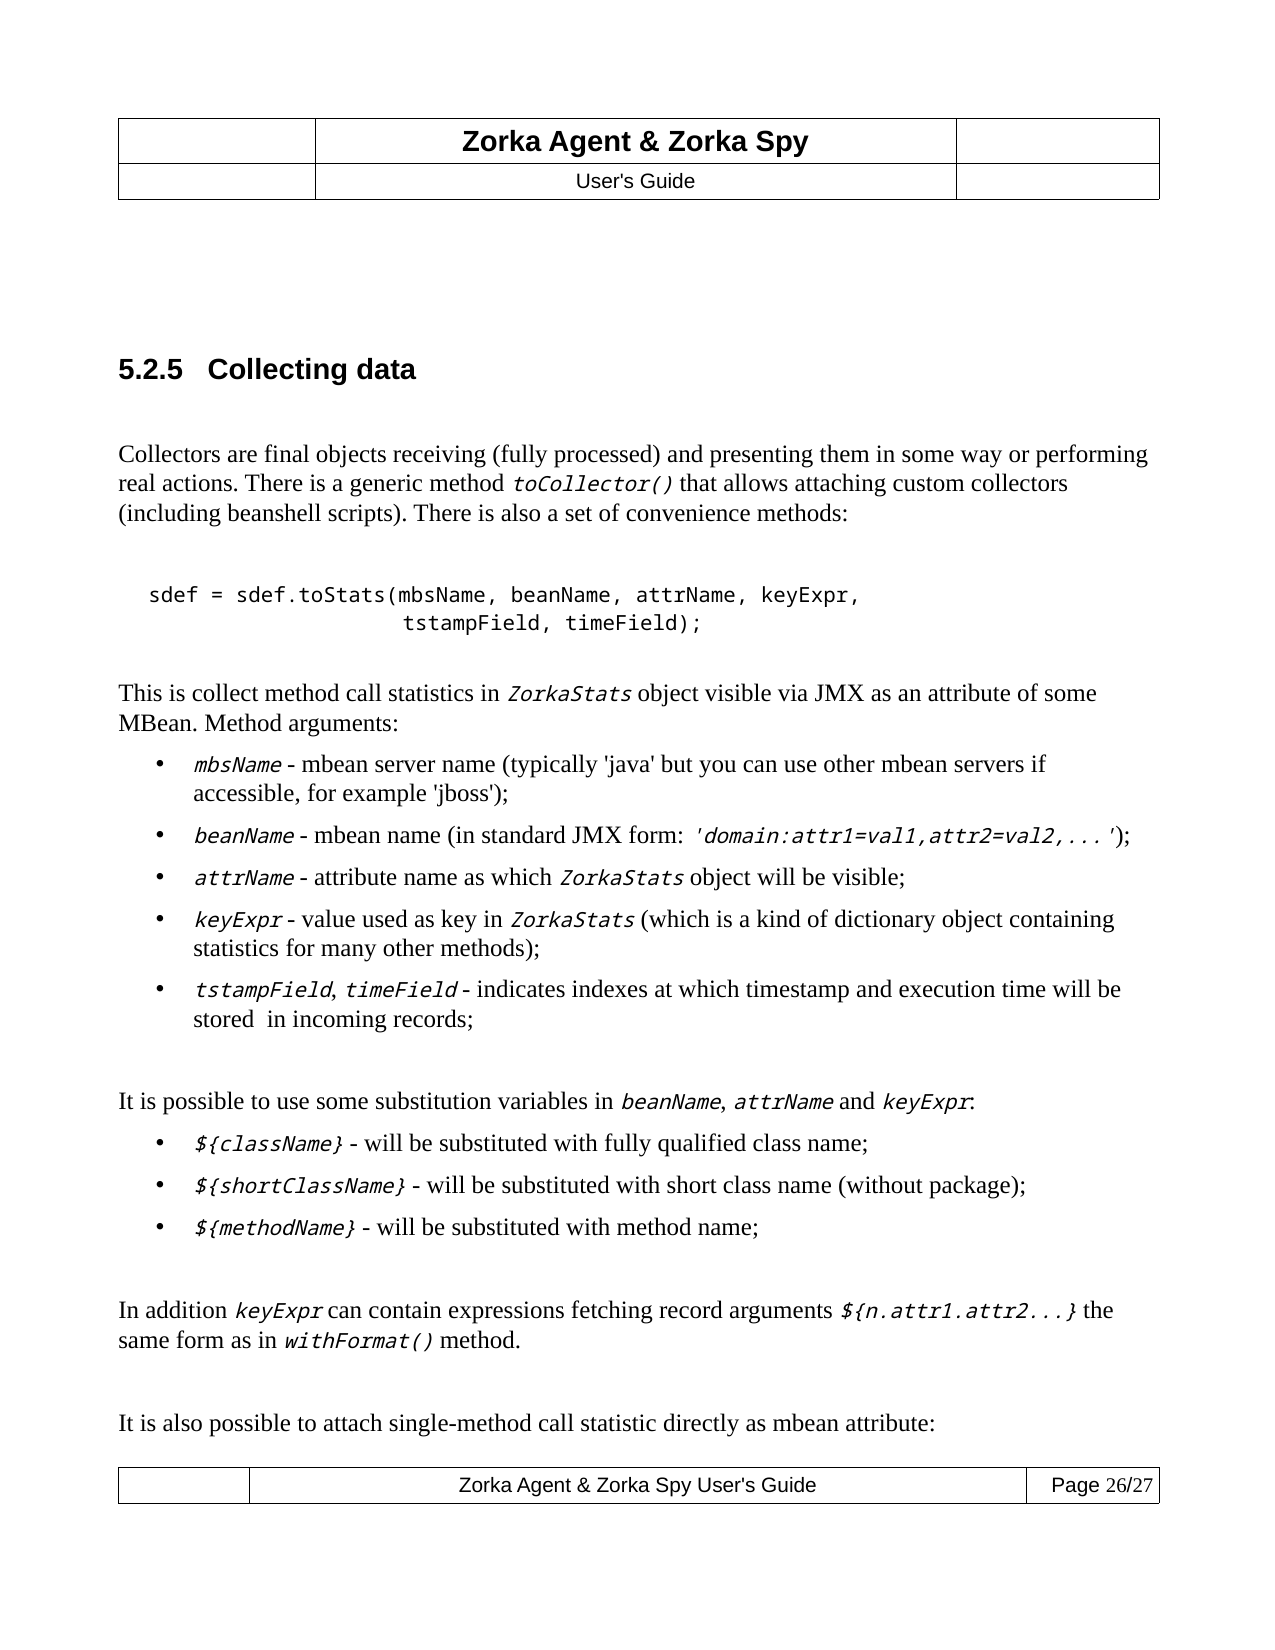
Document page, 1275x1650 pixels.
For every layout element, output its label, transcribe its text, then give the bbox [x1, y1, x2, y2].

text It is possible to use some substitution variables in beanName, attrName and keyExpr: [118, 1086, 1157, 1116]
text This is collect method call statistics in ZorkaStats object visible via JMX as an attribute of some MBean. Method arguments: [118, 678, 1157, 736]
list tstampField, timeField - indicates indexes at which timestamp and execution time will be stored in incoming records; [156, 974, 1157, 1033]
list mbsName - mbean server name (typically 'java' but you can use other mbean servers if accessible, for example 'jboss'); [156, 749, 1157, 807]
text tstampField, timeField); [148, 608, 1157, 637]
list keyExpr - value used as key in ZorkaStats (which is a kind of dictionary object containing statistics for many other methods); [156, 904, 1157, 962]
list attrName - attribute name as which ZorkaStats object will be visible; [156, 862, 1157, 891]
text In addition keyExpr can contain expressions fetching record arguments ${n.attr1.attr2...} the same form as in withFormat() method. [118, 1296, 1157, 1354]
text sdef = sdef.toStats(mbsName, beanName, attrName, keyExpr, [148, 580, 1157, 608]
subtitle Collecting data [118, 352, 1157, 386]
list ${shortClassName} - will be substituted with short class name (without package); [156, 1170, 1157, 1200]
text Collectors are final objects receiving (fully processed) and presenting them in some way or performing real actions. There is a generic method toCollector() that allows attaching custom collectors (including beanshell scripts). There is also a set of convenience methods: [118, 439, 1157, 526]
list ${methodName} - will be substituted with method name; [156, 1212, 1157, 1242]
list ${className} - will be substituted with fully qualified class name; [156, 1128, 1157, 1158]
list beanName - mbean name (in standard JMX form: 'domain:attr1=val1,attr2=val2,...'); [156, 820, 1157, 849]
text It is also possible to attach single-method call statistic directly as mbean attribute: [118, 1408, 1157, 1437]
